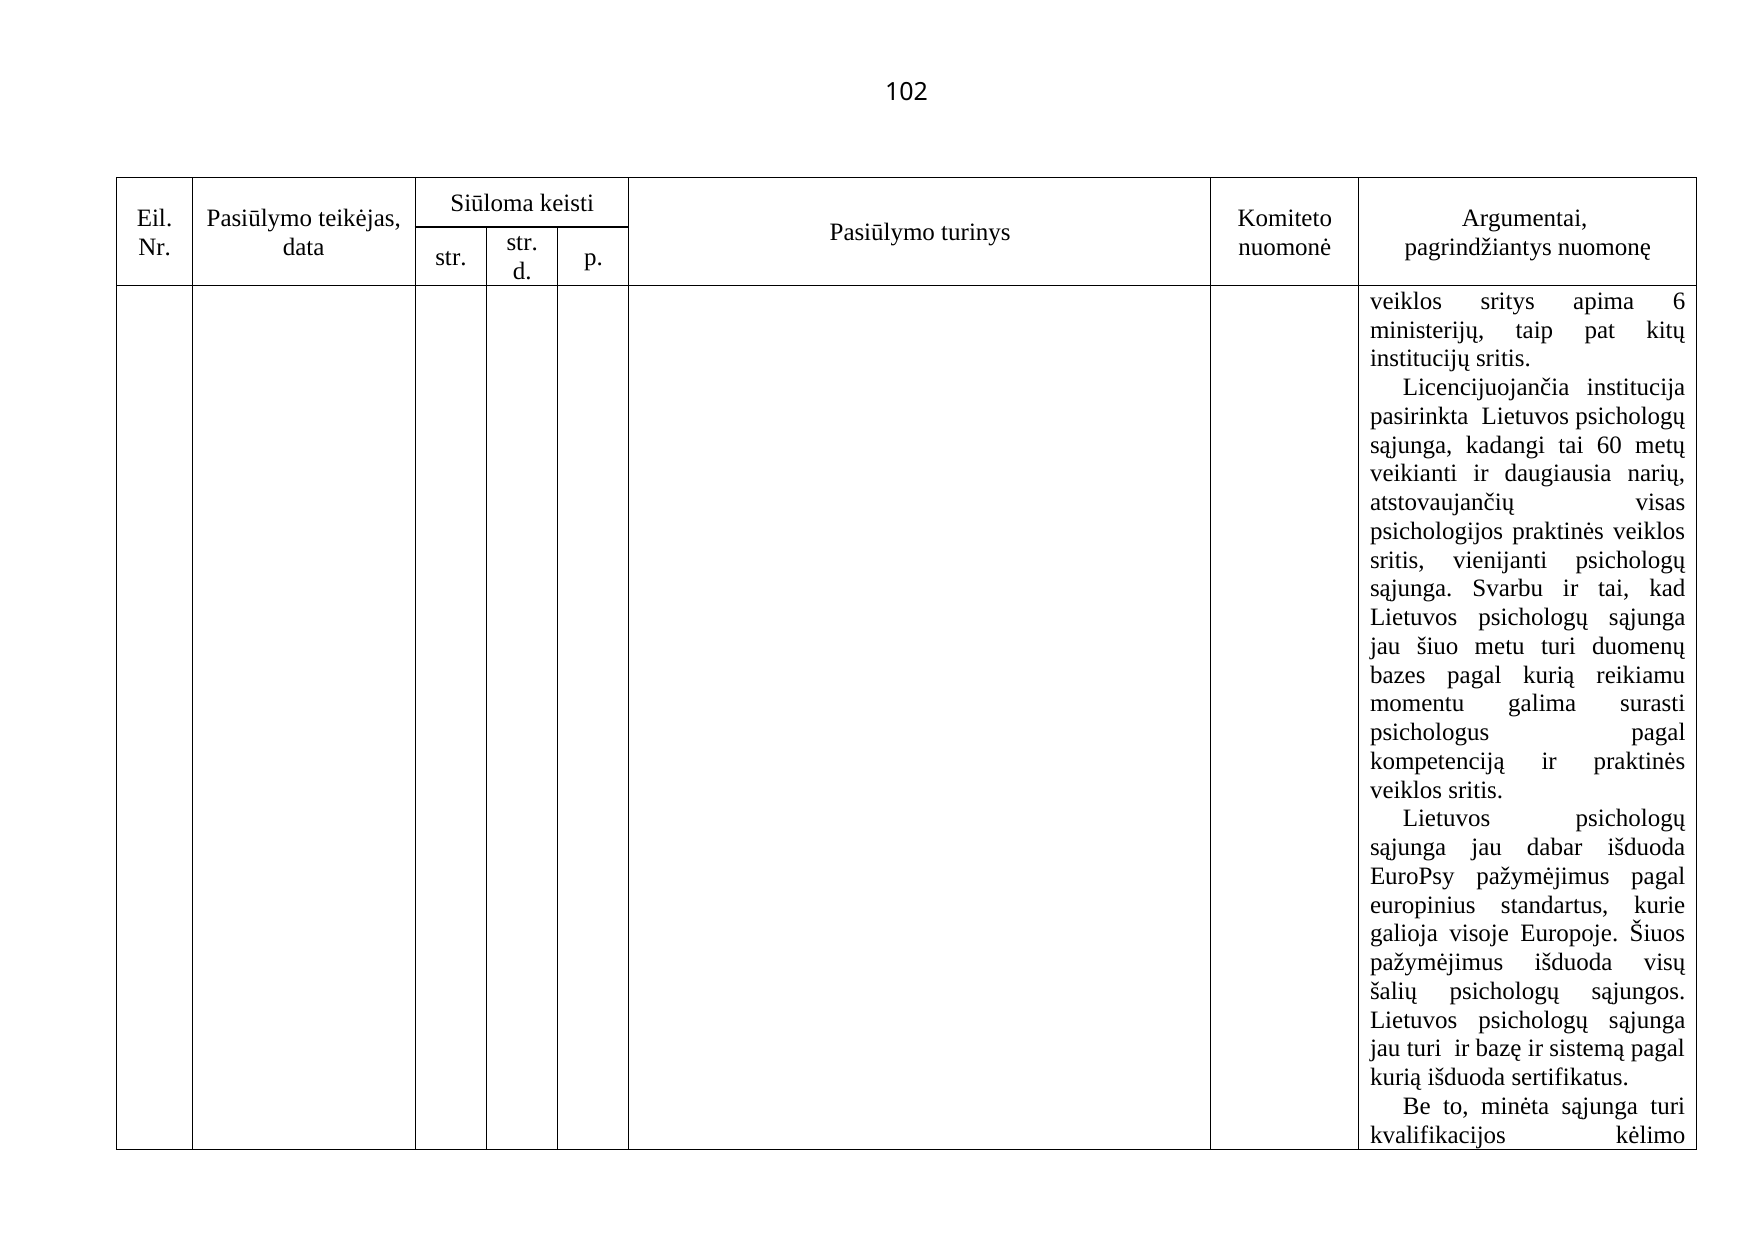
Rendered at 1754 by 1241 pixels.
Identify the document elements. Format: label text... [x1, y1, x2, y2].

table_cell [416, 286, 486, 1148]
table_cell [629, 286, 1210, 1148]
table_cell veiklos sritys apima 6 ministerijų, taip pat kitų institucijų sritis. Licencijuojančia institucija pasirinkta Lietuvos psichologų sąjunga, kadangi tai 60 metų veikianti ir daugiausia narių, atstovaujančių visas psichologijos praktinės veiklos sritis, vienijanti psichologų sąjunga. Svarbu ir tai, kad Lietuvos psichologų sąjunga jau šiuo metu turi duomenų bazes pagal kurią reikiamu momentu galima surasti psichologus pagal kompetenciją ir praktinės veiklos sritis. Lietuvos psichologų sąjunga jau dabar išduoda EuroPsy pažymėjimus pagal europinius standartus, kurie galioja visoje Europoje. Šiuos pažymėjimus išduoda visų šalių psichologų sąjungos. Lietuvos psichologų sąjunga jau turi ir bazę ir sistemą pagal kurią išduoda sertifikatus. Be to, minėta sąjunga turi kvalifikacijos kėlimo [1359, 286, 1696, 1148]
table_header Argumentai, pagrindžiantys nuomonę [1359, 178, 1696, 285]
table_cell [558, 286, 628, 1148]
table_cell p. [558, 228, 628, 285]
table_cell [117, 286, 192, 1148]
table_header Komiteto nuomonė [1211, 178, 1358, 285]
table_cell str. d. [487, 228, 557, 285]
table_cell str. [416, 228, 486, 285]
table_cell [193, 286, 415, 1148]
table_header Pasiūlymo turinys [629, 178, 1210, 285]
table_header Eil. Nr. [117, 178, 192, 285]
table_cell [487, 286, 557, 1148]
table_header Pasiūlymo teikėjas, data [193, 178, 415, 285]
table_header Siūloma keisti [416, 178, 628, 226]
table_cell [1211, 286, 1358, 1148]
